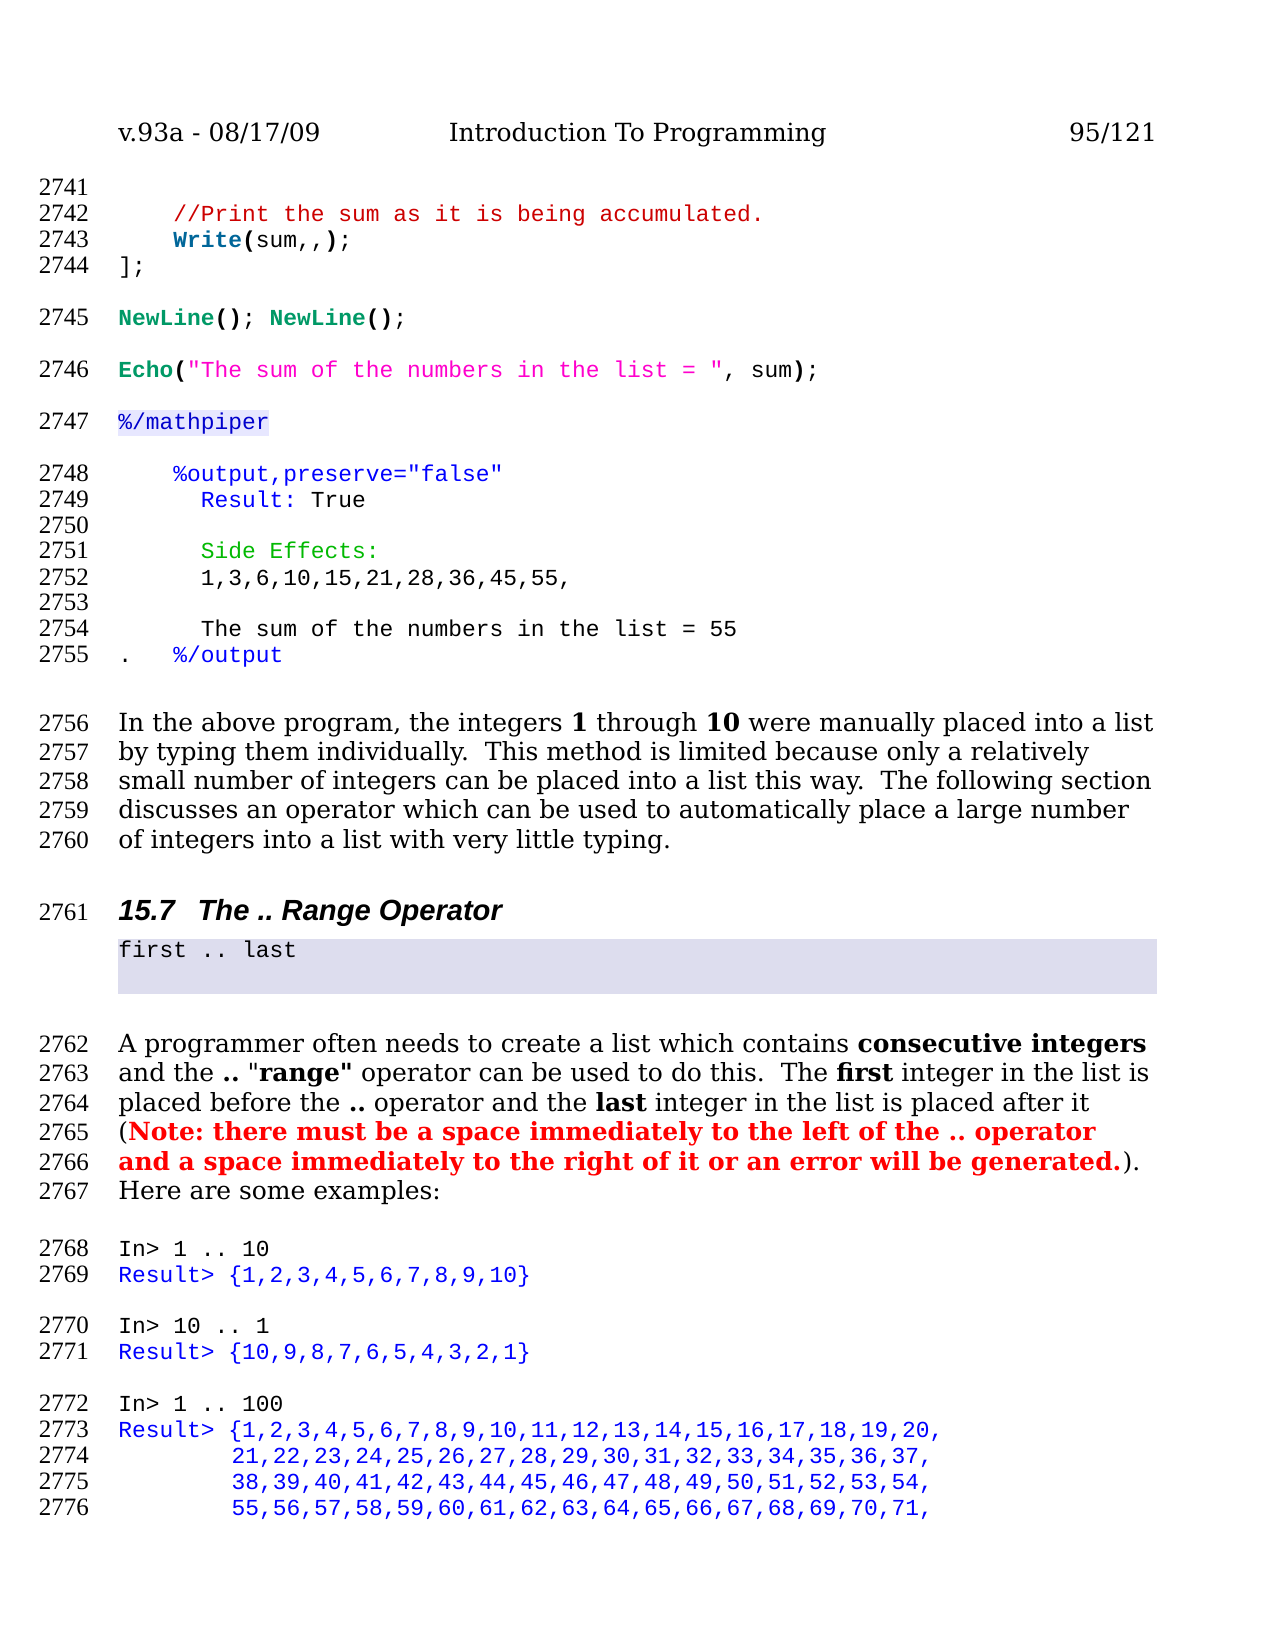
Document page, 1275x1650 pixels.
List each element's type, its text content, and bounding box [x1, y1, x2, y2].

text In the above program, the integers 1 through 10 were manually placed into a list by typing them individually. This method is limited because only a relatively small number of integers can be placed into a list this way. The following section discusses an operator which can be used to automatically place a large number of integers into a list with very little typing. [118, 708, 1157, 854]
text %/mathpiper [118, 410, 1157, 436]
text 1,3,6,10,15,21,28,36,45,55, [118, 566, 1157, 592]
text Result> {1,2,3,4,5,6,7,8,9,10} [118, 1263, 1157, 1289]
text 38,39,40,41,42,43,44,45,46,47,48,49,50,51,52,53,54, [231, 1470, 1157, 1496]
text Result: True [118, 488, 1157, 514]
text //Print the sum as it is being accumulated. [118, 203, 1157, 229]
text 21,22,23,24,25,26,27,28,29,30,31,32,33,34,35,36,37, [231, 1444, 1157, 1470]
text Result> {10,9,8,7,6,5,4,3,2,1} [118, 1341, 1157, 1367]
text 55,56,57,58,59,60,61,62,63,64,65,66,67,68,69,70,71, [231, 1496, 1157, 1522]
text In> 1 .. 10 [118, 1237, 1157, 1263]
text Echo("The sum of the numbers in the list = ", sum); [118, 358, 1157, 384]
text ]; [118, 254, 1157, 281]
text In> 1 .. 100 [118, 1393, 1157, 1418]
text Write(sum,,); [118, 229, 1157, 254]
text A programmer often needs to create a list which contains consecutive integers and the .. "range" operator can be used to do this. The first integer in the list is placed before the .. operator and the last integer in the list is placed after it (Note: there must be a space immediately to the left of the .. operator and a space immediately to the right of it or an error will be generated.). Here are some examples: [118, 1029, 1157, 1205]
text Result> {1,2,3,4,5,6,7,8,9,10,11,12,13,14,15,16,17,18,19,20, [118, 1418, 1157, 1444]
text The sum of the numbers in the list = 55 [118, 618, 1157, 644]
text NewLine(); NewLine(); [118, 306, 1157, 332]
table_header first .. last [118, 939, 1157, 994]
text %output,preserve="false" [118, 462, 1157, 488]
text In> 10 .. 1 [118, 1315, 1157, 1341]
text Side Effects: [118, 540, 1157, 566]
subtitle The .. Range Operator [118, 893, 1157, 927]
text . %/output [118, 644, 1157, 669]
